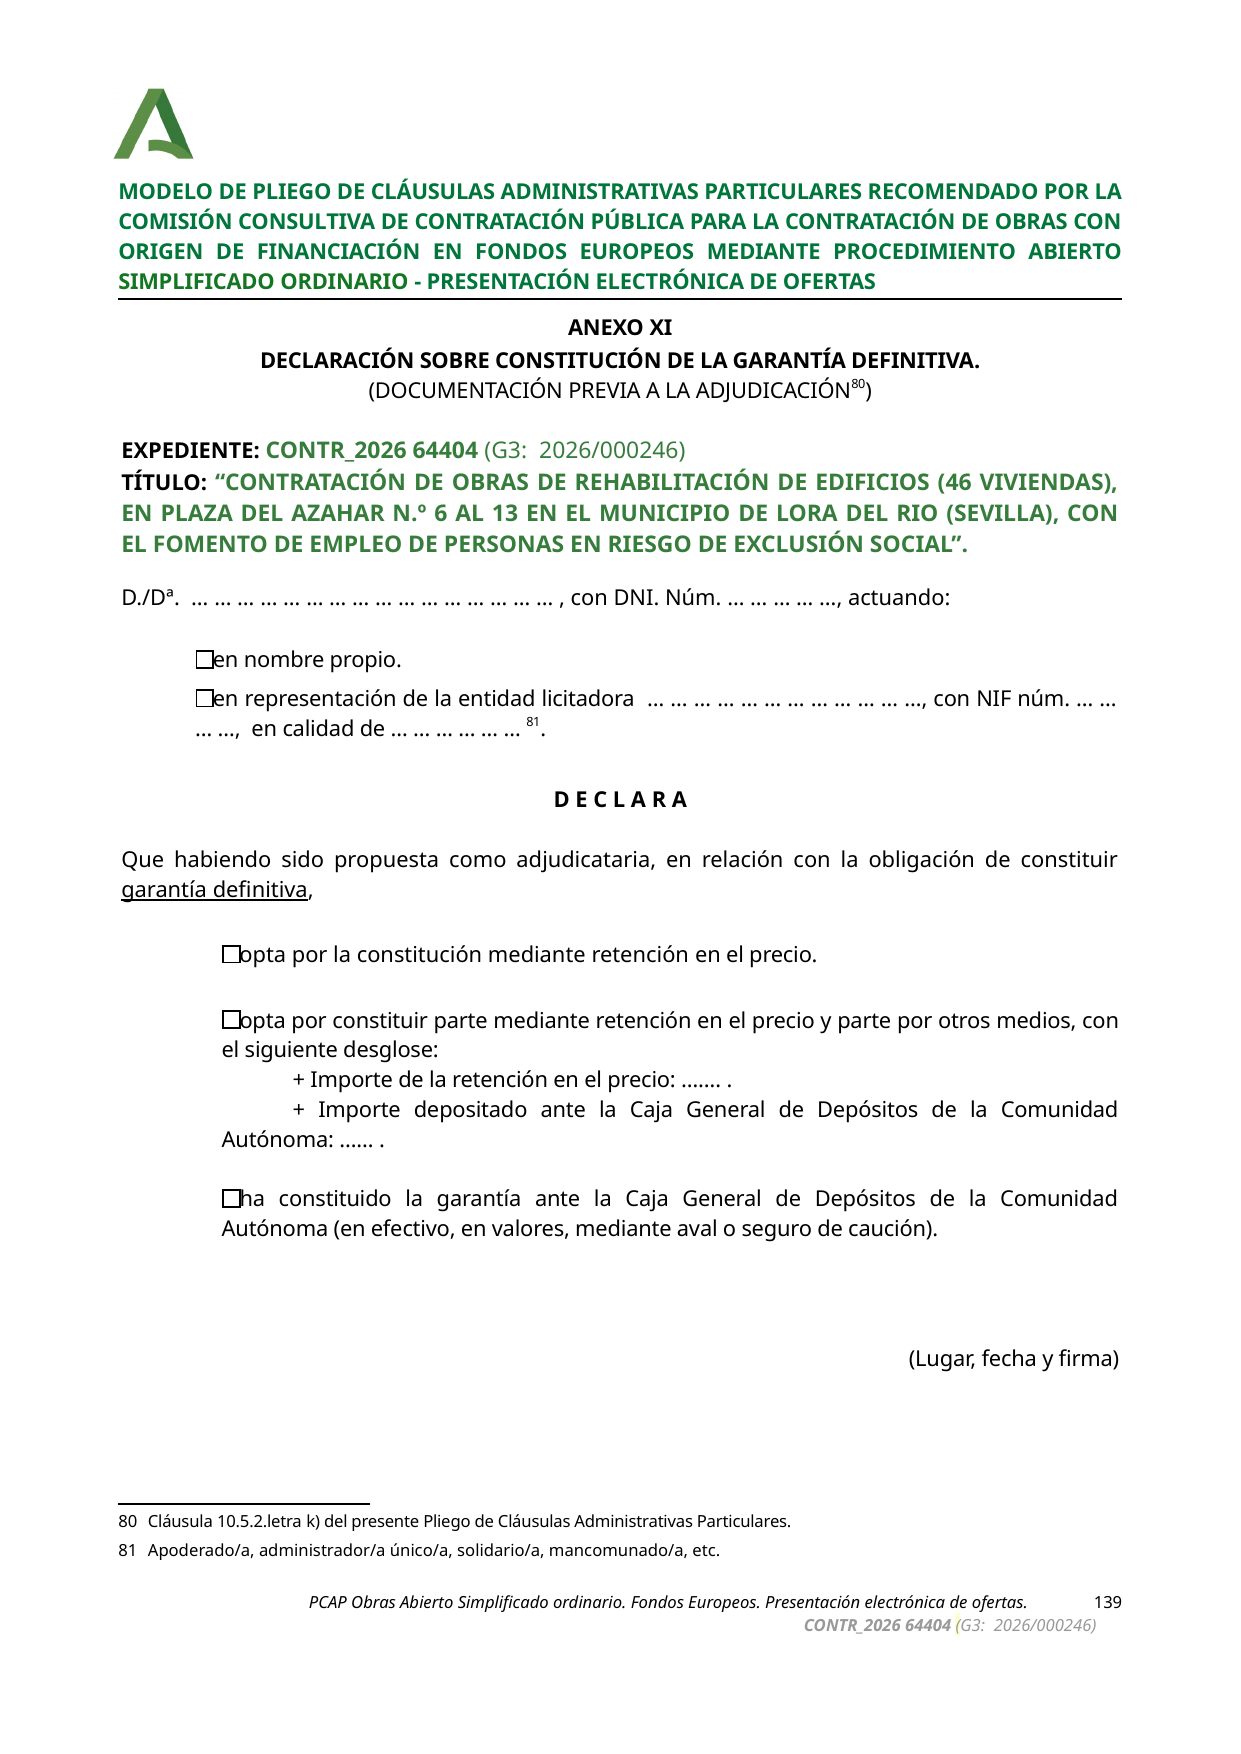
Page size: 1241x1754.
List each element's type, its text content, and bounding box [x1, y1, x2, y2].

picture [109, 84, 198, 163]
text TÍTULO: “CONTRATACIÓN DE OBRAS DE REHABILITACIÓN DE EDIFICIOS (46 VIVIENDAS), EN PLAZA DEL AZAHAR N.º 6 AL 13 EN EL MUNICIPIO DE LORA DEL RIO (SEVILLA), CON EL FOMENTO DE EMPLEO DE PERSONAS EN RIESGO DE EXCLUSIÓN SOCIAL”. [118, 466, 1122, 559]
text ha constituido la garantía ante la Caja General de Depósitos de la Comunidad Autónoma (en efectivo, en valores, mediante aval o seguro de caución). [218, 1183, 1122, 1243]
text (DOCUMENTACIÓN PREVIA A LA ADJUDICACIÓN) [118, 375, 1122, 404]
text MODELO DE PLIEGO DE CLÁUSULAS ADMINISTRATIVAS PARTICULARES RECOMENDADO POR LA COMISIÓN CONSULTIVA DE CONTRATACIÓN PÚBLICA PARA LA CONTRATACIÓN DE OBRAS CON ORIGEN DE FINANCIACIÓN EN FONDOS EUROPEOS MEDIANTE PROCEDIMIENTO ABIERTO SIMPLIFICADO ORDINARIO - PRESENTACIÓN ELECTRÓNICA DE OFERTAS [118, 176, 1122, 298]
text opta por la constitución mediante retención en el precio. [213, 936, 1122, 969]
text D./Dª. … … … … … … … … … … … … … … … … , con DNI. Núm. … … … … …, actuando: [118, 582, 1122, 612]
text D E C L A R A [118, 784, 1122, 814]
text en representación de la entidad licitadora … … … … … … … … … … … …, con NIF núm. … … … …, en calidad de … … … … … … . [192, 680, 1122, 746]
text en nombre propio. [189, 644, 1122, 674]
text DECLARACIÓN SOBRE CONSTITUCIÓN DE LA GARANTÍA DEFINITIVA. [118, 342, 1122, 375]
text EXPEDIENTE: CONTR_2026 64404 (G3: 2026/000246) [118, 434, 1122, 466]
text + Importe depositado ante la Caja General de Depósitos de la Comunidad Autónoma: …… . [218, 1094, 1122, 1154]
text opta por constituir parte mediante retención en el precio y parte por otros medios, con el siguiente desglose: [218, 1002, 1122, 1064]
text ANEXO XI [118, 312, 1122, 342]
text + Importe de la retención en el precio: ……. . [218, 1064, 1122, 1094]
text Cláusula 10.5.2.letra k) del presente Pliego de Cláusulas Administrativas Particulares. [118, 1509, 1122, 1532]
text Que habiendo sido propuesta como adjudicataria, en relación con la obligación de constituir garantía definitiva, [118, 844, 1122, 904]
text (Lugar, fecha y firma) [118, 1340, 1122, 1376]
text Apoderado/a, administrador/a único/a, solidario/a, mancomunado/a, etc. [118, 1538, 1122, 1561]
